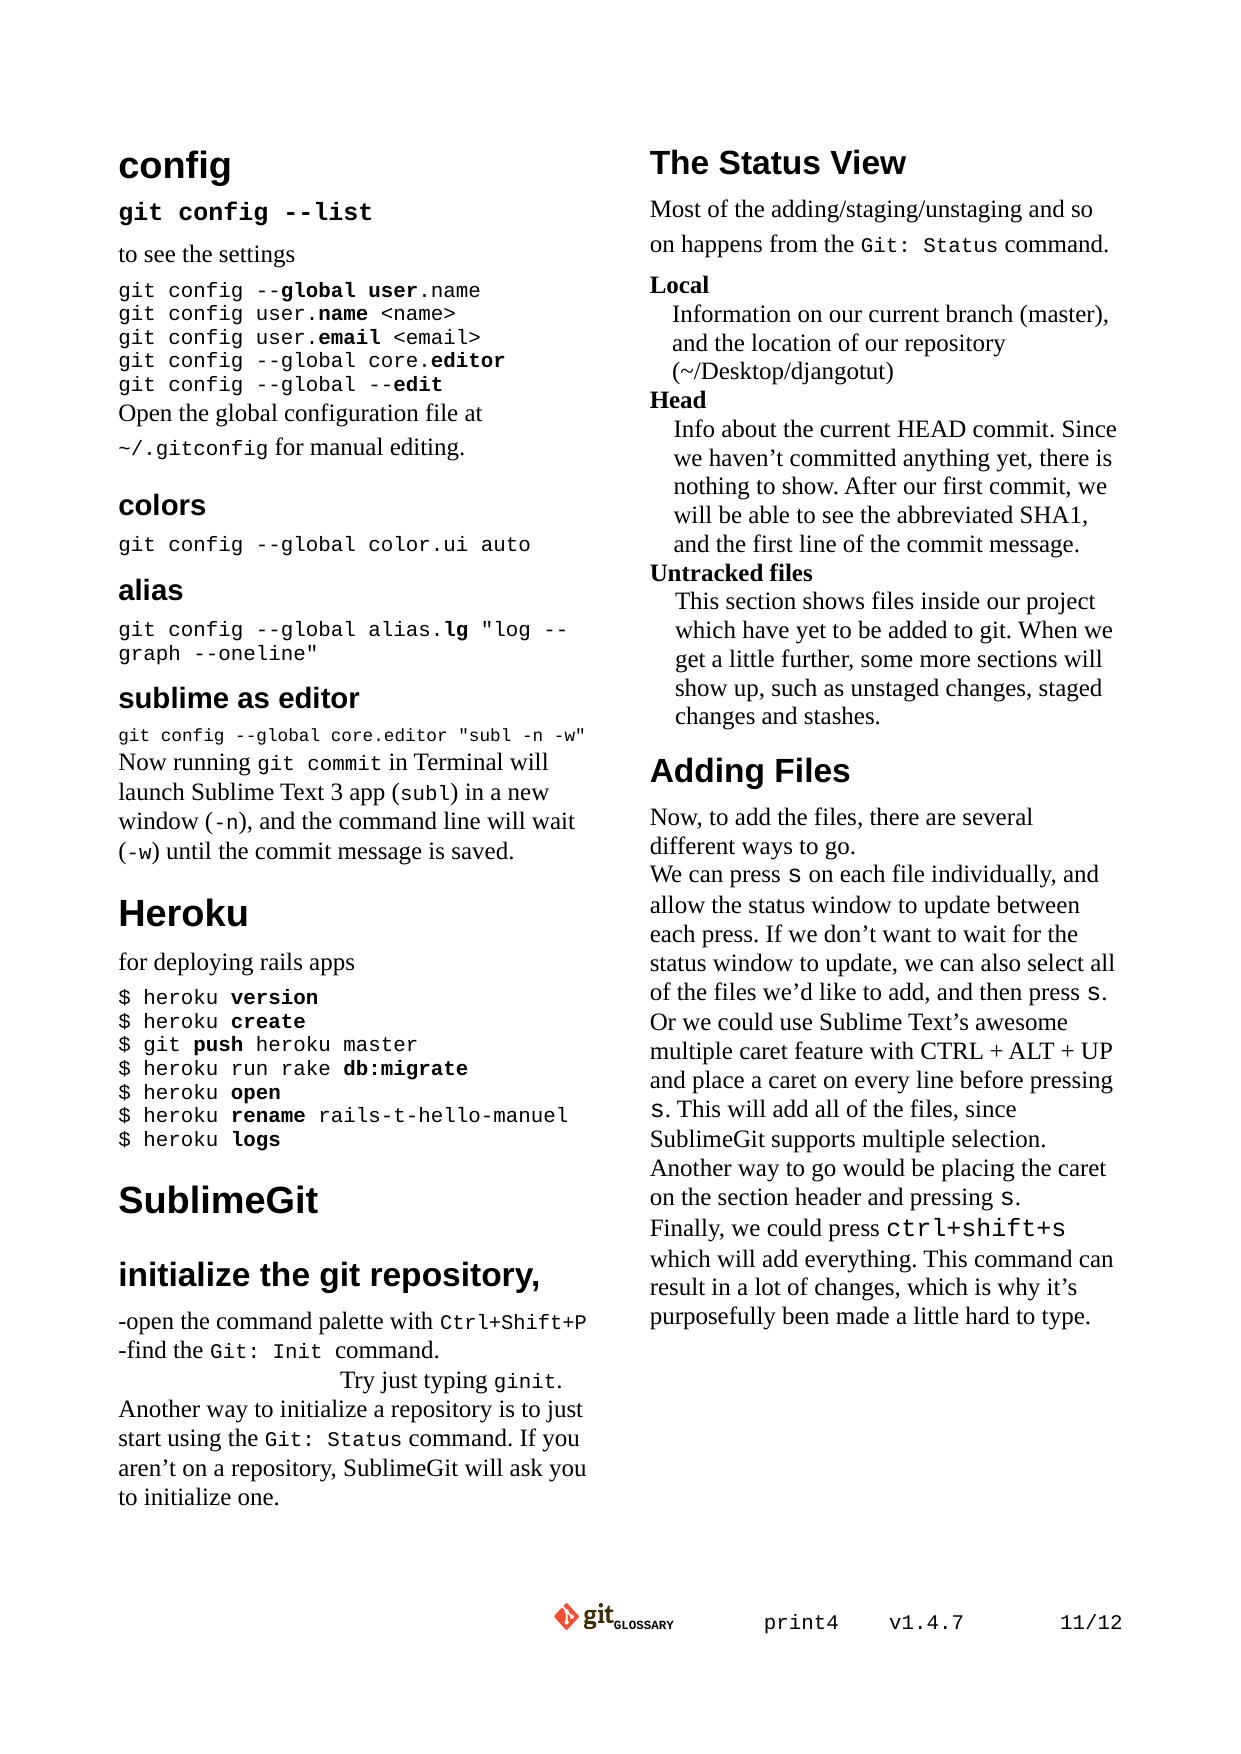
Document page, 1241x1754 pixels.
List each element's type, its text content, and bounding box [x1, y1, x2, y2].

text $ heroku version [118, 987, 591, 1011]
subtitle SublimeGit [118, 1178, 591, 1221]
text git config user.email <email> [118, 327, 591, 351]
subtitle initialize the git repository, [118, 1254, 591, 1293]
subtitle Heroku [118, 891, 591, 934]
text We can press s on each file individually, and allow the status window to update between each press. If we don’t want to wait for the status window to update, we can also select all of the files we’d like to add, and then press s. Or we could use Sublime Text’s awesome multiple caret feature with CTRL + ALT + UP and place a caret on every line before pressing s. This will add all of the files, since SublimeGit supports multiple selection. [649, 859, 1122, 1153]
picture [554, 1603, 614, 1630]
text -open the command palette with Ctrl+Shift+P [118, 1306, 591, 1335]
subtitle alias [118, 573, 591, 606]
list Information on our current branch (master), and the location of our repository (~/Desktop/djangotut) [672, 299, 1122, 385]
text git config --global user.name [118, 279, 591, 303]
subtitle Local [649, 270, 1122, 299]
list This section shows files inside our project which have yet to be added to git. When we get a little further, some more sections will show up, such as unstaged changes, staged changes and stashes. [675, 586, 1122, 730]
text git config --global core.editor "subl -n -w" [118, 727, 591, 747]
subtitle Untracked files [649, 558, 1122, 586]
text Another way to go would be placing the caret on the section header and pressing s. [649, 1153, 1122, 1213]
text git config --global --edit [118, 374, 591, 398]
text $ heroku open [118, 1082, 591, 1105]
text git config user.name <name> [118, 303, 591, 327]
text $ heroku run rake db:migrate [118, 1058, 591, 1082]
text Now running git commit in Terminal will launch Sublime Text 3 app (subl) in a new window (-n), and the command line will wait (-w) until the commit message is saved. [118, 747, 591, 866]
text to see the settings [118, 239, 591, 268]
text Another way to initialize a repository is to just start using the Git: Status command. If you aren’t on a repository, SublimeGit will ask you to initialize one. [118, 1394, 591, 1510]
subtitle Adding Files [649, 751, 1122, 789]
text for deploying rails apps [118, 947, 591, 975]
text git config --global alias.lg "log --graph --oneline" [118, 619, 591, 666]
text Finally, we could press ctrl+shift+s which will add everything. This command can result in a lot of changes, which is why it’s purposefully been made a little hard to type. [649, 1213, 1122, 1330]
text git config --global color.ui auto [118, 534, 591, 558]
text Try just typing ginit. [118, 1365, 591, 1394]
text $ heroku create [118, 1011, 591, 1034]
text $ heroku logs [118, 1129, 591, 1153]
text $ git push heroku master [118, 1034, 591, 1058]
subtitle The Status View [649, 143, 1122, 182]
subtitle config [118, 143, 591, 187]
text -find the Git: Init command. [118, 1335, 591, 1365]
text Most of the adding/staging/unstaging and so on happens from the Git: Status command. [649, 194, 1122, 258]
subtitle Head [649, 385, 1122, 414]
text git config --global core.editor [118, 351, 591, 374]
text Now, to add the files, there are several different ways to go. [649, 802, 1122, 859]
subtitle colors [118, 488, 591, 522]
list Info about the current HEAD commit. Since we haven’t committed anything yet, there is nothing to show. After our first commit, we will be able to see the abbreviated SHA1, and the first line of the commit message. [673, 414, 1122, 558]
text $ heroku rename rails-t-hello-manuel [118, 1105, 591, 1129]
text git config --list [118, 199, 591, 228]
text Open the global configuration file at ~/.gitconfig for manual editing. [118, 398, 591, 462]
subtitle sublime as editor [118, 681, 591, 714]
